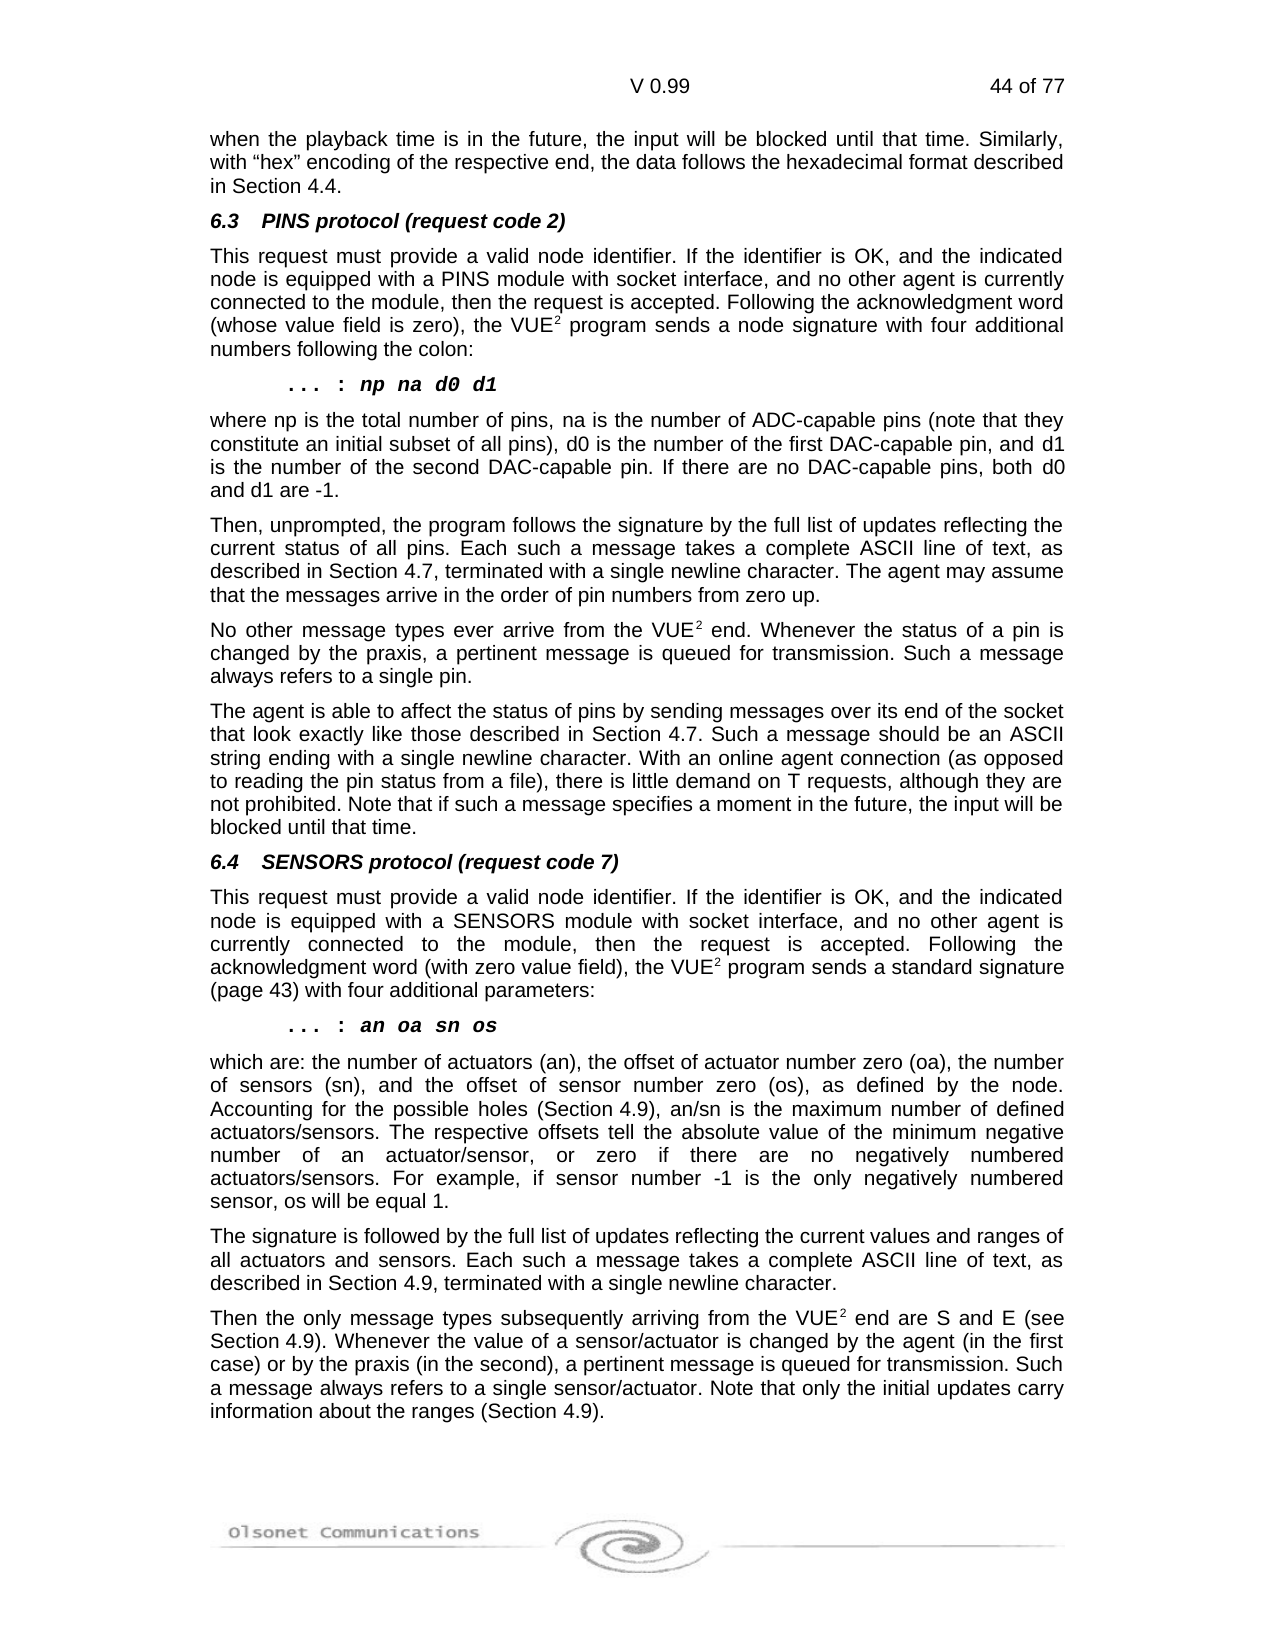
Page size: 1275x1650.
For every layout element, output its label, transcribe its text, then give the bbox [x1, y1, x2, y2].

subtitle PINS protocol (request code 2) [210, 209, 1065, 232]
text No other message types ever arrive from the VUE2 end. Whenever the status of a pin is changed by the praxis, a pertinent message is queued for transmission. Such a message always refers to a single pin. [210, 618, 1065, 688]
text This request must provide a valid node identifier. If the identifier is OK, and the indicated node is equipped with a SENSORS module with socket interface, and no other agent is currently connected to the module, then the request is accepted. Following the acknowledgment word (with zero value field), the VUE2 program sends a standard signature (page 44) with four additional parameters: [210, 886, 1065, 1002]
text This request must provide a valid node identifier. If the identifier is OK, and the indicated node is equipped with a PINS module with socket interface, and no other agent is currently connected to the module, then the request is accepted. Following the acknowledgment word (whose value field is zero), the VUE2 program sends a node signature with four additional numbers following the colon: [210, 244, 1065, 360]
picture [210, 1504, 1065, 1596]
text The signature is followed by the full list of updates reflecting the current values and ranges of all actuators and sensors. Each such a message takes a complete ASCII line of text, as described in Section 4.9, terminated with a single newline character. [210, 1225, 1065, 1295]
text where np is the total number of pins, na is the number of ADC-capable pins (note that they constitute an initial subset of all pins), d0 is the number of the first DAC-capable pin, and d1 is the number of the second DAC-capable pin. If there are no DAC-capable pins, both d0 and d1 are -1. [210, 409, 1065, 502]
text which are: the number of actuators (an), the offset of actuator number zero (oa), the number of sensors (sn), and the offset of sensor number zero (os), as defined by the node. Accounting for the possible holes (Section 4.9), an/sn is the maximum number of defined actuators/sensors. The respective offsets tell the absolute value of the minimum negative number of an actuator/sensor, or zero if there are no negatively numbered actuators/sensors. For example, if sensor number -1 is the only negatively numbered sensor, os will be equal 1. [210, 1051, 1065, 1213]
subtitle SENSORS protocol (request code 7) [210, 851, 1065, 874]
text The agent is able to affect the status of pins by sending messages over its end of the socket that look exactly like those described in Section 4.7. Such a message should be an ASCII string ending with a single newline character. With an online agent connection (as opposed to reading the pin status from a file), there is little demand on T requests, although they are not prohibited. Note that if such a message specifies a moment in the future, the input will be blocked until that time. [210, 700, 1065, 839]
text ... : np na d0 d1 [210, 372, 1065, 397]
text Then, unprompted, the program follows the signature by the full list of updates reflecting the current status of all pins. Each such a message takes a complete ASCII line of text, as described in Section 4.7, terminated with a single newline character. The agent may assume that the messages arrive in the order of pin numbers from zero up. [210, 514, 1065, 607]
text Then the only message types subsequently arriving from the VUE2 end are S and E (see Section 4.9). Whenever the value of a sensor/actuator is changed by the agent (in the first case) or by the praxis (in the second), a pertinent message is queued for transmission. Such a message always refers to a single sensor/actuator. Note that only the initial updates carry information about the ranges (Section 4.9). [210, 1307, 1065, 1423]
text ... : an oa sn os [210, 1014, 1065, 1039]
text when the playback time is in the future, the input will be blocked until that time. Similarly, with “hex” encoding of the respective end, the data follows the hexadecimal format described in Section 4.4. [210, 128, 1065, 197]
